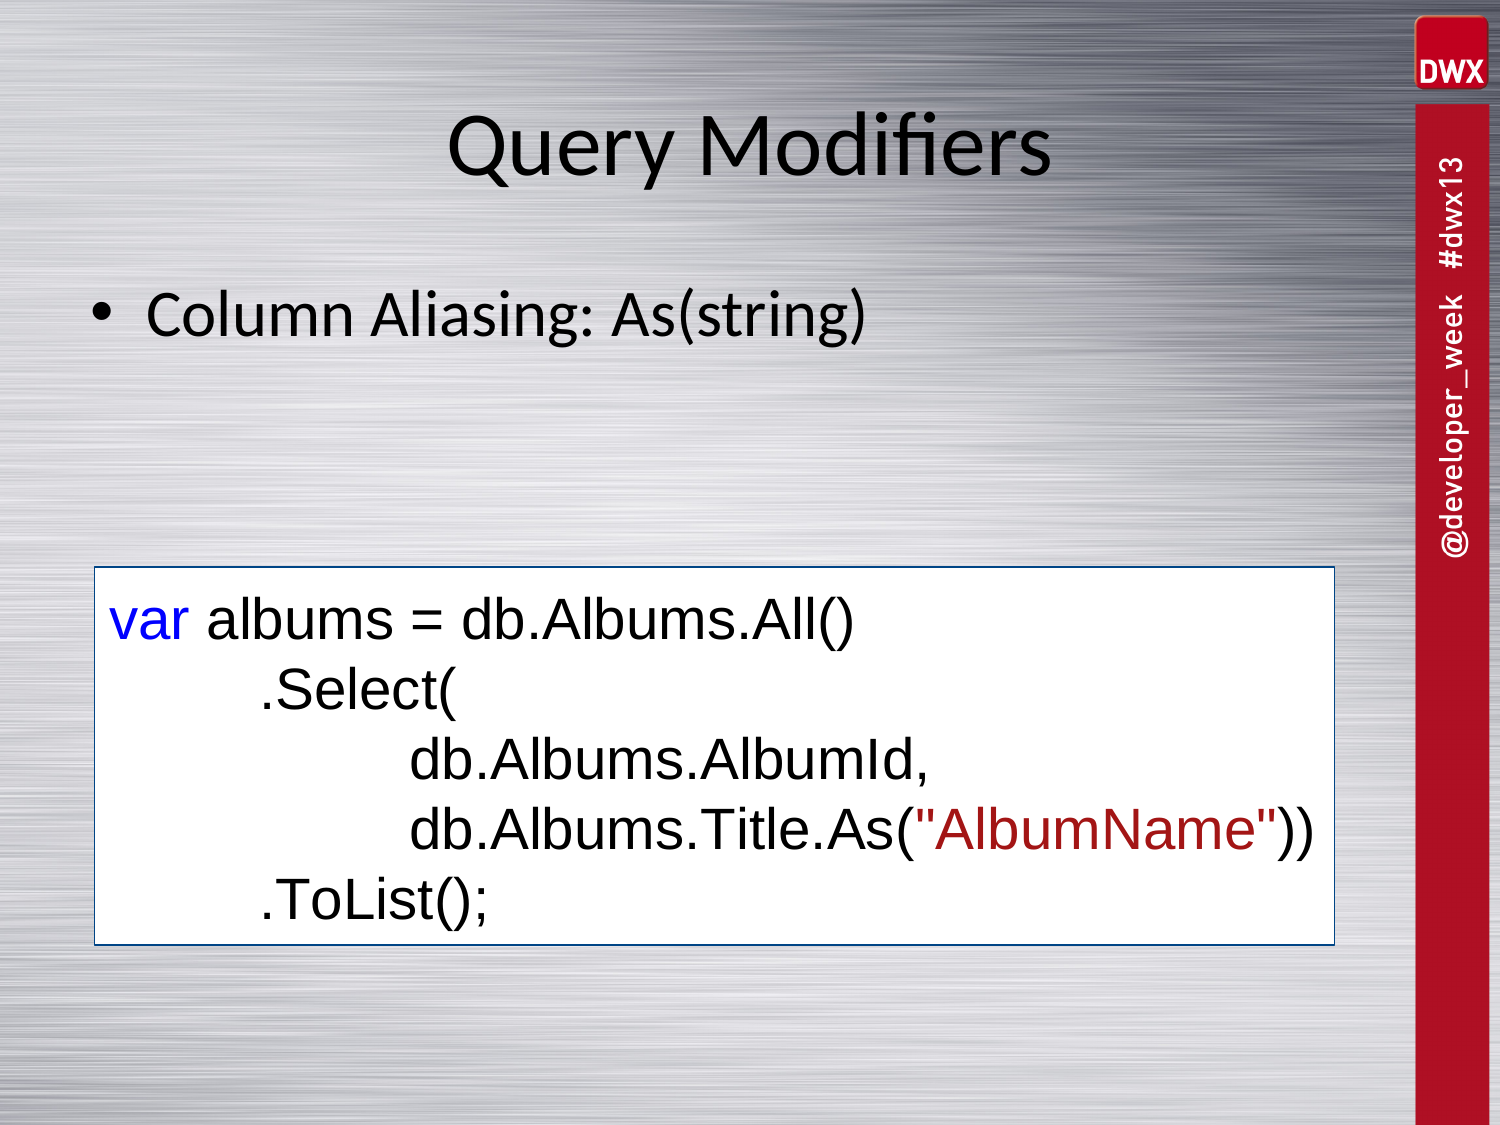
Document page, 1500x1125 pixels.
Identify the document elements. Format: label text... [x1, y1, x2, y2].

title Query Modifiers [75, 45, 1426, 233]
list Column Aliasing: As(string) [75, 262, 1426, 1006]
picture [0, 0, 1500, 1125]
text_box var albums = db.Albums.All() .Select( db.Albums.AlbumId, db.Albums.Title.As("AlbumName")) .ToList(); [94, 566, 1335, 945]
